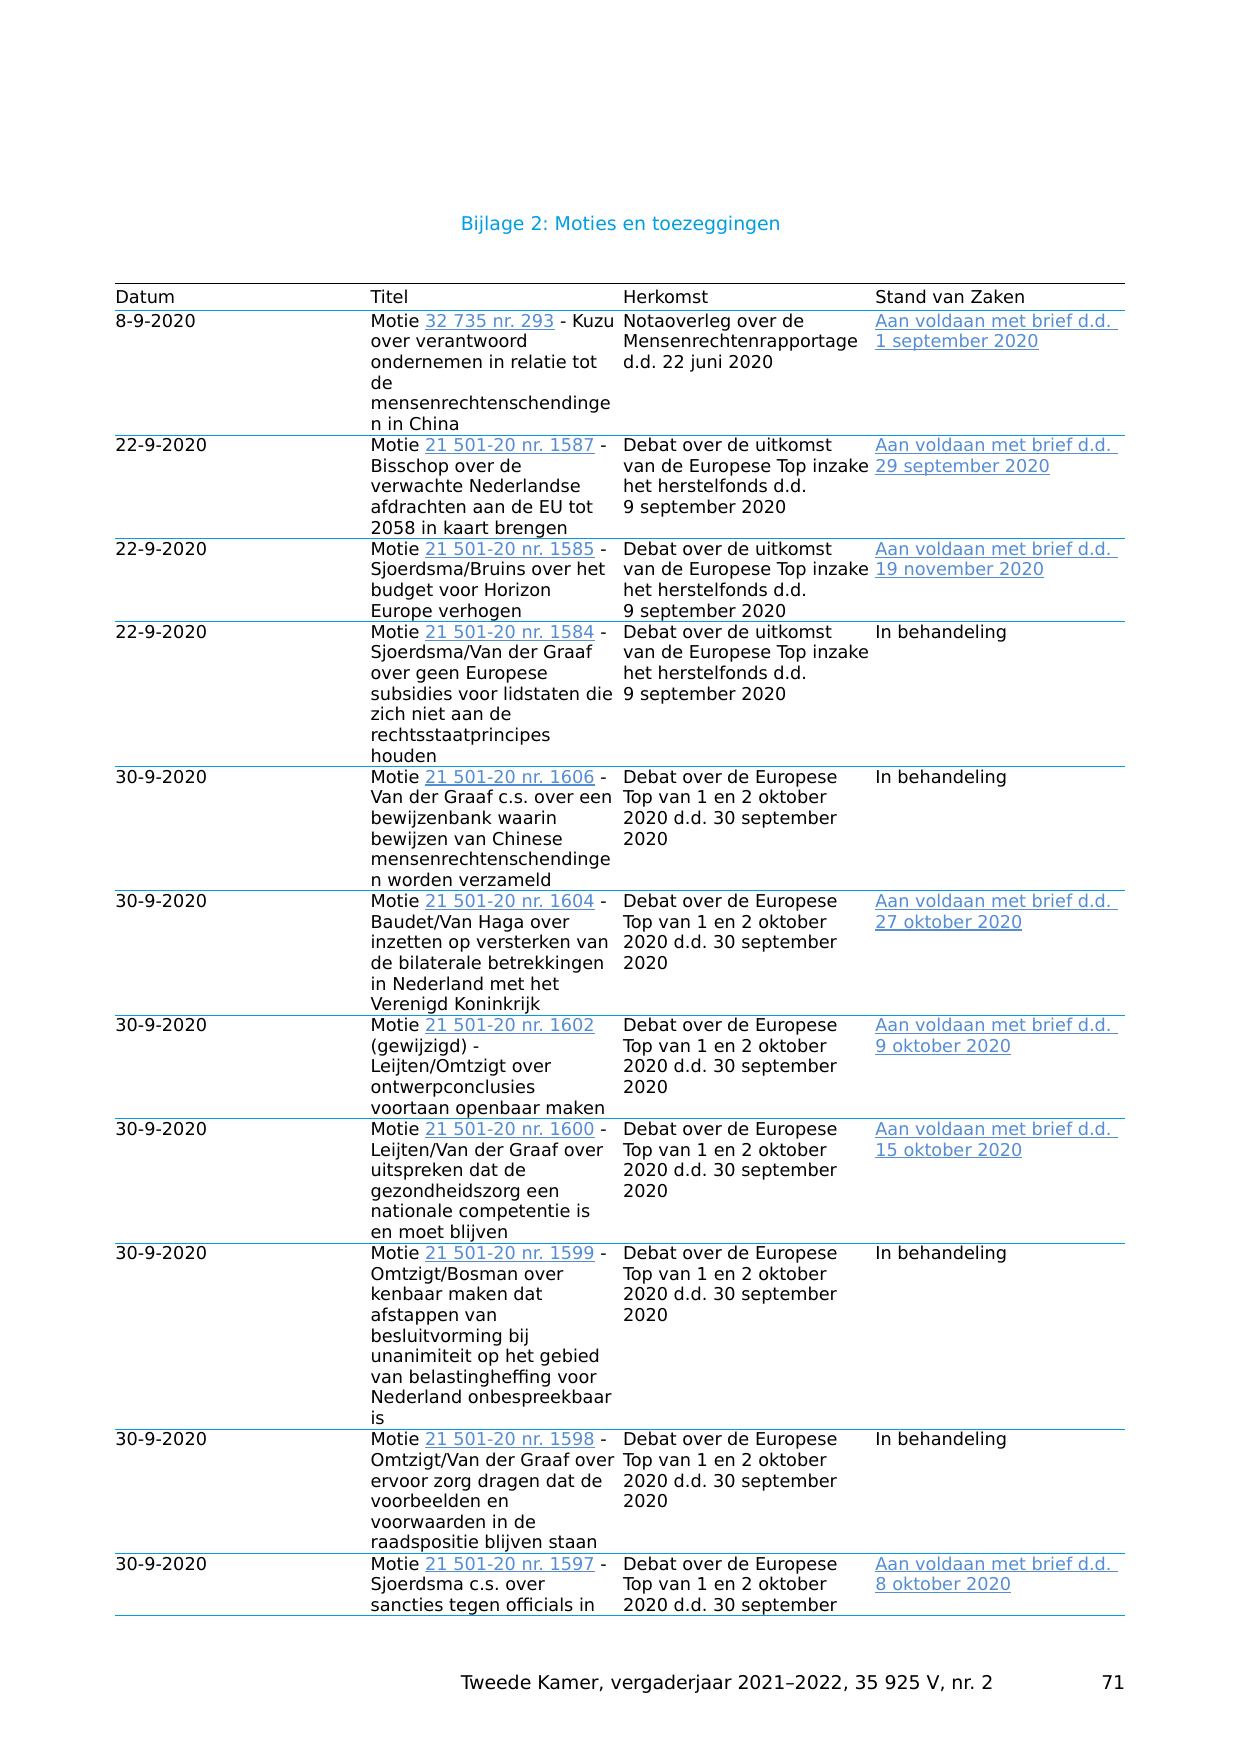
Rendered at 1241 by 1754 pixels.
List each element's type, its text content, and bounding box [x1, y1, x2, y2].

table_cell 30-9-2020 [115, 1016, 367, 1118]
table_cell 30-9-2020 [115, 767, 367, 890]
table_cell Aan voldaan met brief d.d. 15 oktober 2020 [872, 1119, 1125, 1243]
table_cell 30-9-2020 [115, 1119, 367, 1243]
table_cell Debat over de uitkomst van de Europese Top inzake het herstelfonds d.d. 9 september 2020 [620, 622, 872, 766]
table_cell 22-9-2020 [115, 539, 367, 621]
table_cell 30-9-2020 [115, 891, 367, 1015]
table_cell Motie 32 735 nr. 293 - Kuzu over verantwoord ondernemen in relatie tot de mensenrechtenschendingen in China [368, 311, 620, 434]
table_cell Motie 21 501-20 nr. 1599 - Omtzigt/Bosman over kenbaar maken dat afstappen van besluitvorming bij unanimiteit op het gebied van belastingheffing voor Nederland onbespreekbaar is [368, 1244, 620, 1429]
table_cell Motie 21 501-20 nr. 1606 - Van der Graaf c.s. over een bewijzenbank waarin bewijzen van Chinese mensenrechtenschendingen worden verzameld [368, 767, 620, 890]
table_cell Debat over de uitkomst van de Europese Top inzake het herstelfonds d.d. 9 september 2020 [620, 539, 872, 621]
table_cell In behandeling [872, 1430, 1125, 1553]
table_cell Datum [115, 284, 367, 310]
title Bijlage 2: Moties en toezeggingen [461, 213, 1125, 235]
table_cell Aan voldaan met brief d.d. 8 oktober 2020 [872, 1554, 1125, 1615]
table_cell Motie 21 501-20 nr. 1584 - Sjoerdsma/Van der Graaf over geen Europese subsidies voor lidstaten die zich niet aan de rechtsstaatprincipes houden [368, 622, 620, 766]
table_cell Debat over de Europese Top van 1 en 2 oktober 2020 d.d. 30 september 2020 [620, 1119, 872, 1243]
table_cell 30-9-2020 [115, 1554, 367, 1615]
table_cell Motie 21 501-20 nr. 1604 - Baudet/Van Haga over inzetten op versterken van de bilaterale betrekkingen in Nederland met het Verenigd Koninkrijk [368, 891, 620, 1015]
table_cell Debat over de uitkomst van de Europese Top inzake het herstelfonds d.d. 9 september 2020 [620, 436, 872, 538]
table_cell Motie 21 501-20 nr. 1602 (gewijzigd) - Leijten/Omtzigt over ontwerpconclusies voortaan openbaar maken [368, 1016, 620, 1118]
table_cell Debat over de Europese Top van 1 en 2 oktober 2020 d.d. 30 september 2020 [620, 1016, 872, 1118]
table_cell Aan voldaan met brief d.d. 1 september 2020 [872, 311, 1125, 434]
table_cell Aan voldaan met brief d.d. 9 oktober 2020 [872, 1016, 1125, 1118]
table_cell Stand van Zaken [872, 284, 1125, 310]
table_cell Aan voldaan met brief d.d. 27 oktober 2020 [872, 891, 1125, 1015]
table_cell Motie 21 501-20 nr. 1585 - Sjoerdsma/Bruins over het budget voor Horizon Europe verhogen [368, 539, 620, 621]
table_cell Titel [368, 284, 620, 310]
table_cell Debat over de Europese Top van 1 en 2 oktober 2020 d.d. 30 september 2020 [620, 767, 872, 890]
table_cell Herkomst [620, 284, 872, 310]
table_cell 22-9-2020 [115, 622, 367, 766]
table_cell Debat over de Europese Top van 1 en 2 oktober 2020 d.d. 30 september 2020 [620, 1430, 872, 1553]
table_cell 8-9-2020 [115, 311, 367, 434]
table_cell 30-9-2020 [115, 1430, 367, 1553]
table_cell Motie 21 501-20 nr. 1600 - Leijten/Van der Graaf over uitspreken dat de gezondheidszorg een nationale competentie is en moet blijven [368, 1119, 620, 1243]
table_cell In behandeling [872, 1244, 1125, 1429]
table_cell Motie 21 501-20 nr. 1587 - Bisschop over de verwachte Nederlandse afdrachten aan de EU tot 2058 in kaart brengen [368, 436, 620, 538]
table_cell 22-9-2020 [115, 436, 367, 538]
table_cell In behandeling [872, 622, 1125, 766]
table_cell Aan voldaan met brief d.d. 19 november 2020 [872, 539, 1125, 621]
table_cell Motie 21 501-20 nr. 1597 - Sjoerdsma c.s. over sancties tegen officials in [368, 1554, 620, 1615]
table_cell Aan voldaan met brief d.d. 29 september 2020 [872, 436, 1125, 538]
table_header Door de Staten-Generaal aanvaarde moties, parlementaire jaar 2020-2021 [115, 258, 1125, 283]
table_cell 30-9-2020 [115, 1244, 367, 1429]
table_cell Debat over de Europese Top van 1 en 2 oktober 2020 d.d. 30 september 2020 [620, 891, 872, 1015]
table_cell In behandeling [872, 767, 1125, 890]
table_cell Debat over de Europese Top van 1 en 2 oktober 2020 d.d. 30 september 2020 [620, 1244, 872, 1429]
table_cell Debat over de Europese Top van 1 en 2 oktober 2020 d.d. 30 september [620, 1554, 872, 1615]
table_cell Notaoverleg over de Mensenrechtenrapportage d.d. 22 juni 2020 [620, 311, 872, 434]
table_cell Motie 21 501-20 nr. 1598 - Omtzigt/Van der Graaf over ervoor zorg dragen dat de voorbeelden en voorwaarden in de raadspositie blijven staan [368, 1430, 620, 1553]
